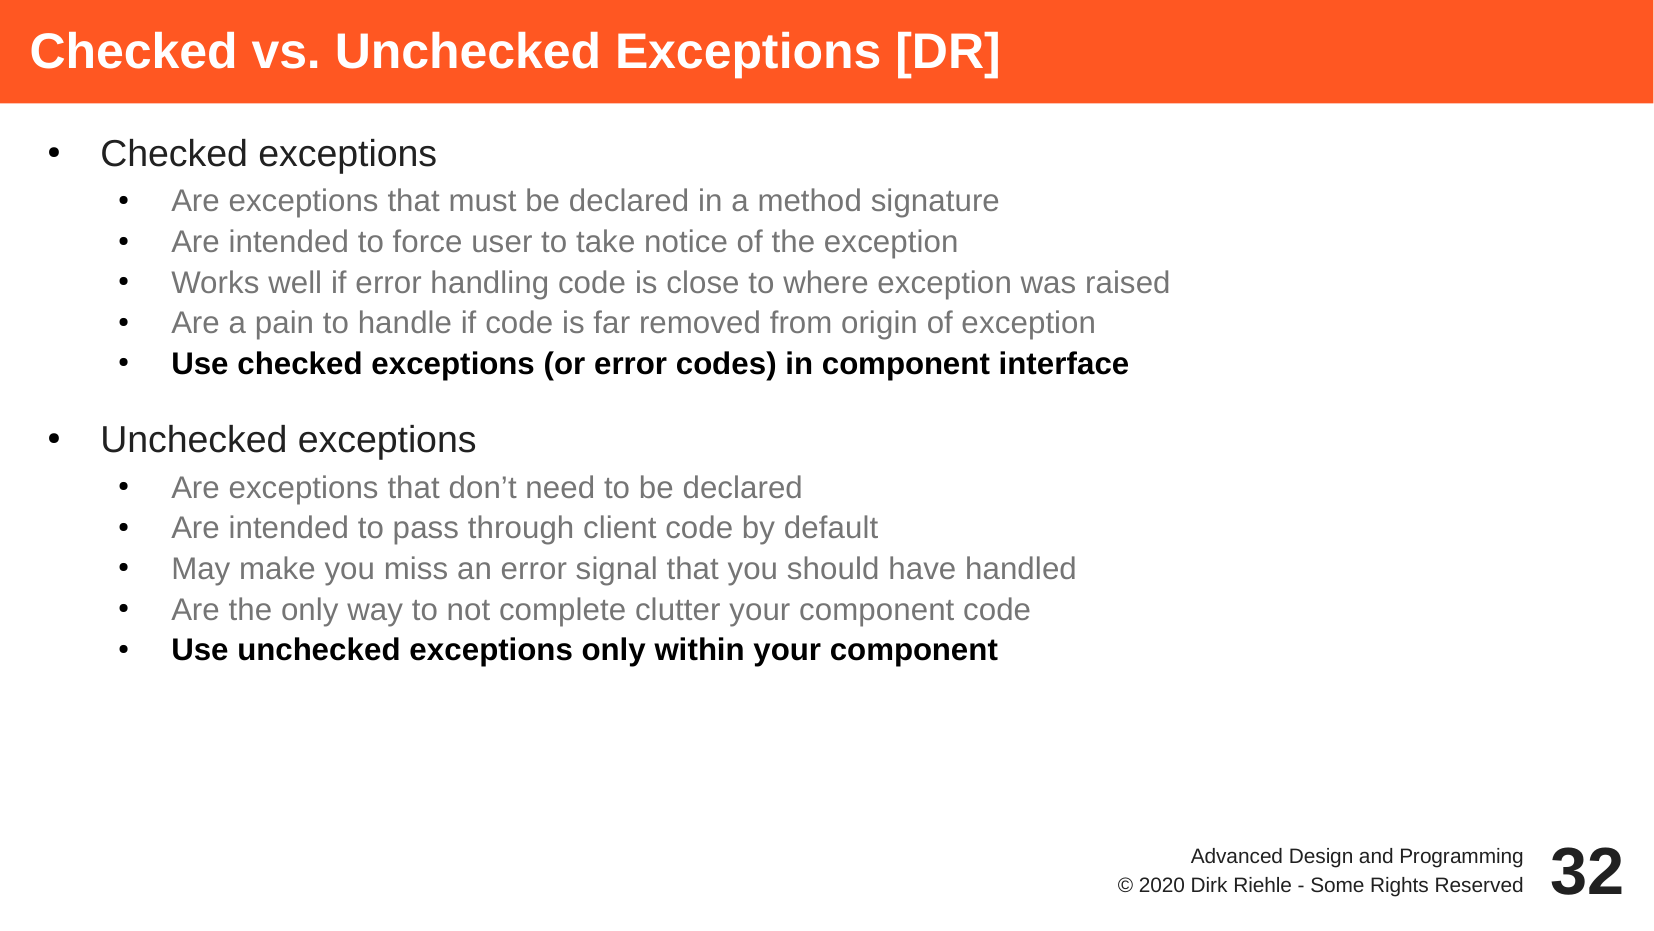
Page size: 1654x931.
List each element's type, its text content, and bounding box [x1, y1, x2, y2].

list Checked exceptions Are exceptions that must be declared in a method signature Are intended to force user to take notice of the exception Works well if error handling code is close to where exception was raised Are a pain to handle if code is far removed from origin of exception Use checked exceptions (or error codes) in component interface Unchecked exceptions Are exceptions that don’t need to be declared Are intended to pass through client code by default May make you miss an error signal that you should have handled Are the only way to not complete clutter your component code Use unchecked exceptions only within your component [29, 132, 1625, 813]
title Checked vs. Unchecked Exceptions [DR] [0, 0, 1654, 104]
